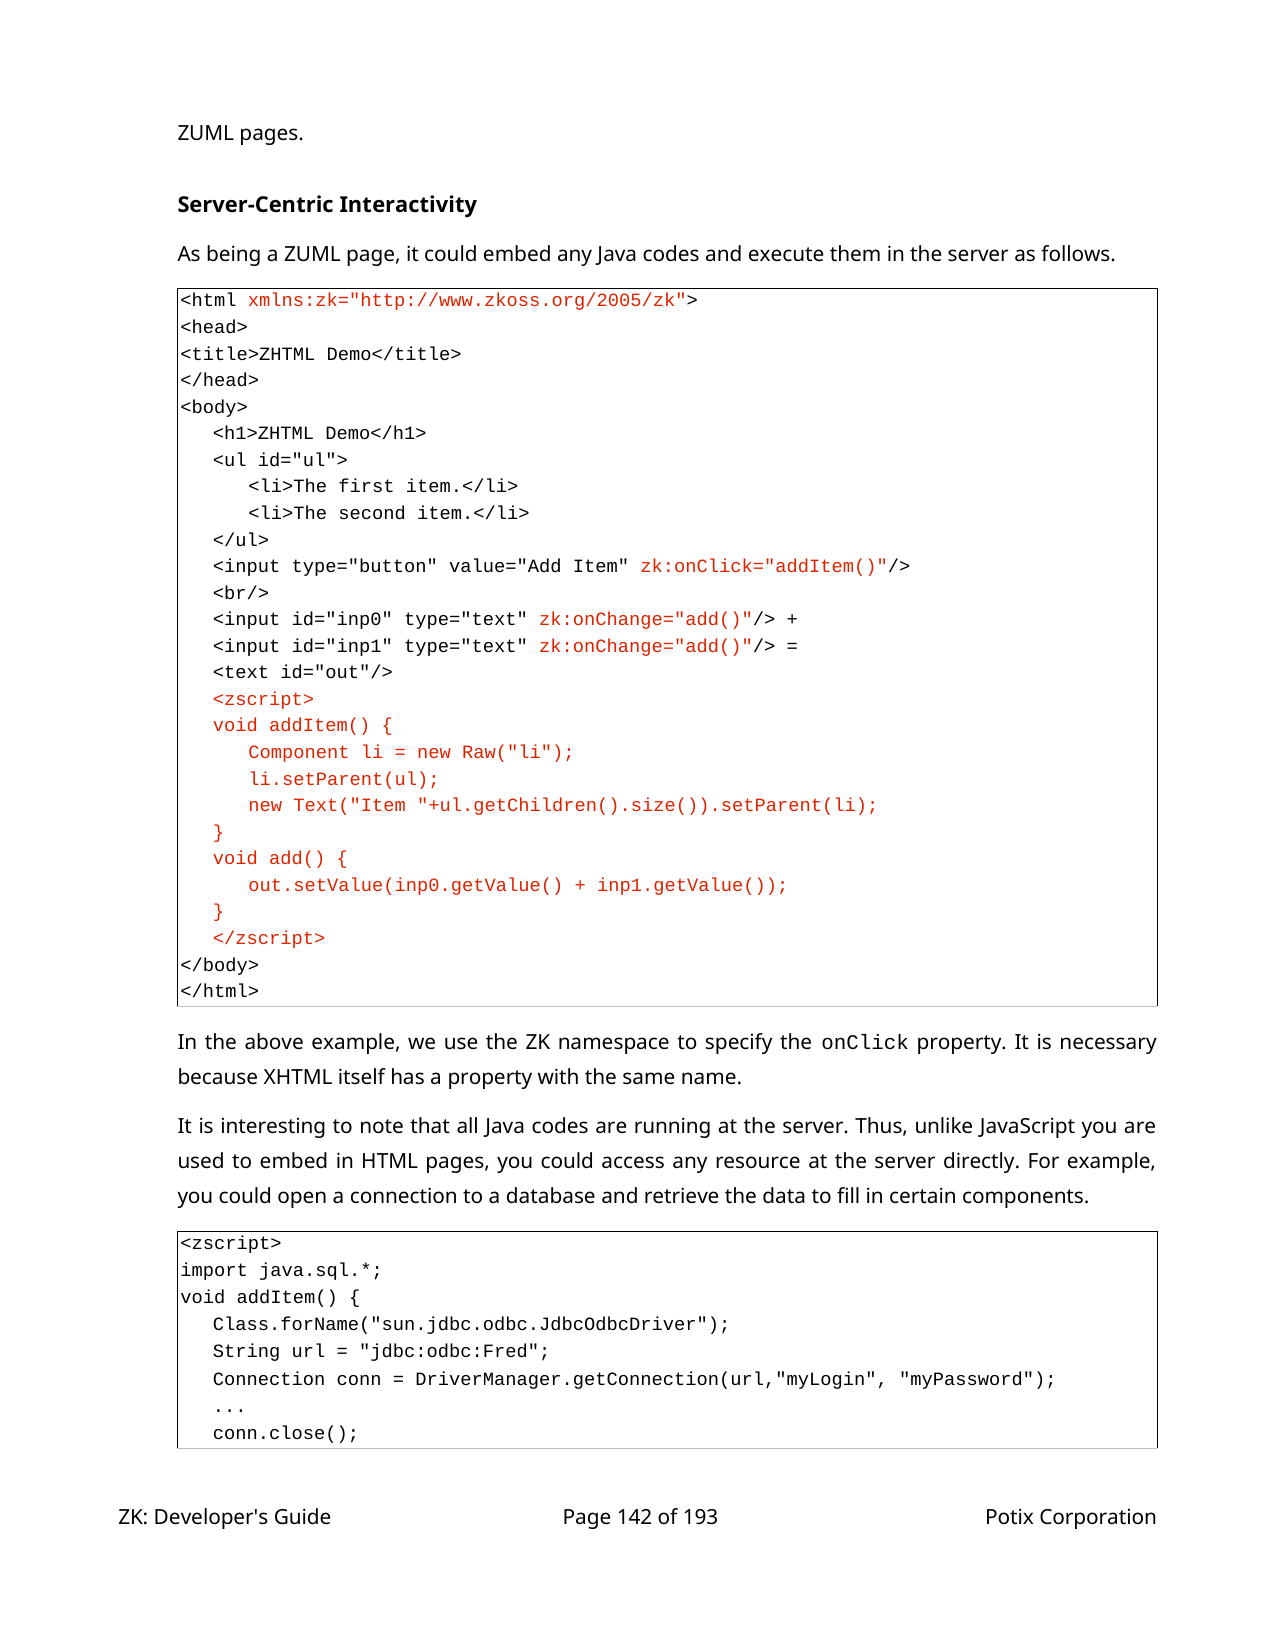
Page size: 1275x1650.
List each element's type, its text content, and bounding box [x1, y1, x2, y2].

text <zscript> [178, 1232, 1157, 1255]
text ZUML pages. [177, 118, 1157, 146]
text It is interesting to note that all Java codes are running at the server. Thus, unlike JavaScript you are used to embed in HTML pages, you could access any resource at the server directly. For example, you could open a connection to a database and retrieve the data to fill in certain components. [177, 1111, 1157, 1210]
text String url = "jdbc:odbc:Fred"; [178, 1339, 1157, 1363]
text conn.close(); [178, 1421, 1157, 1448]
text Connection conn = DriverManager.getConnection(url,"myLogin", "myPassword"); [178, 1366, 1157, 1391]
text import java.sql.*; [178, 1258, 1157, 1282]
text In the above example, we use the ZK namespace to specify the onClick property. It is necessary because XHTML itself has a property with the same name. [177, 1027, 1157, 1091]
text <html xmlns:zk="http://www.zkoss.org/2005/zk"> <head> <title>ZHTML Demo</title> </head> <body> <h1>ZHTML Demo</h1> <ul id="ul"> <li>The first item.</li> <li>The second item.</li> </ul> <input type="button" value="Add Item" zk:onClick="addItem()"/> <br/> <input id="inp0" type="text" zk:onChange="add()"/> + <input id="inp1" type="text" zk:onChange="add()"/> = <text id="out"/> <zscript> void addItem() { Component li = new Raw("li"); li.setParent(ul); new Text("Item "+ul.getChildren().size()).setParent(li); } void add() { out.setValue(inp0.getValue() + inp1.getValue()); } </zscript> </body> </html> [178, 289, 1157, 1006]
text void addItem() { [178, 1285, 1157, 1309]
subtitle Server-Centric Interactivity [177, 189, 1157, 219]
text Class.forName("sun.jdbc.odbc.JdbcOdbcDriver"); [178, 1312, 1157, 1336]
text As being a ZUML page, it could embed any Java codes and execute them in the server as follows. [177, 239, 1157, 268]
text ... [178, 1394, 1157, 1418]
